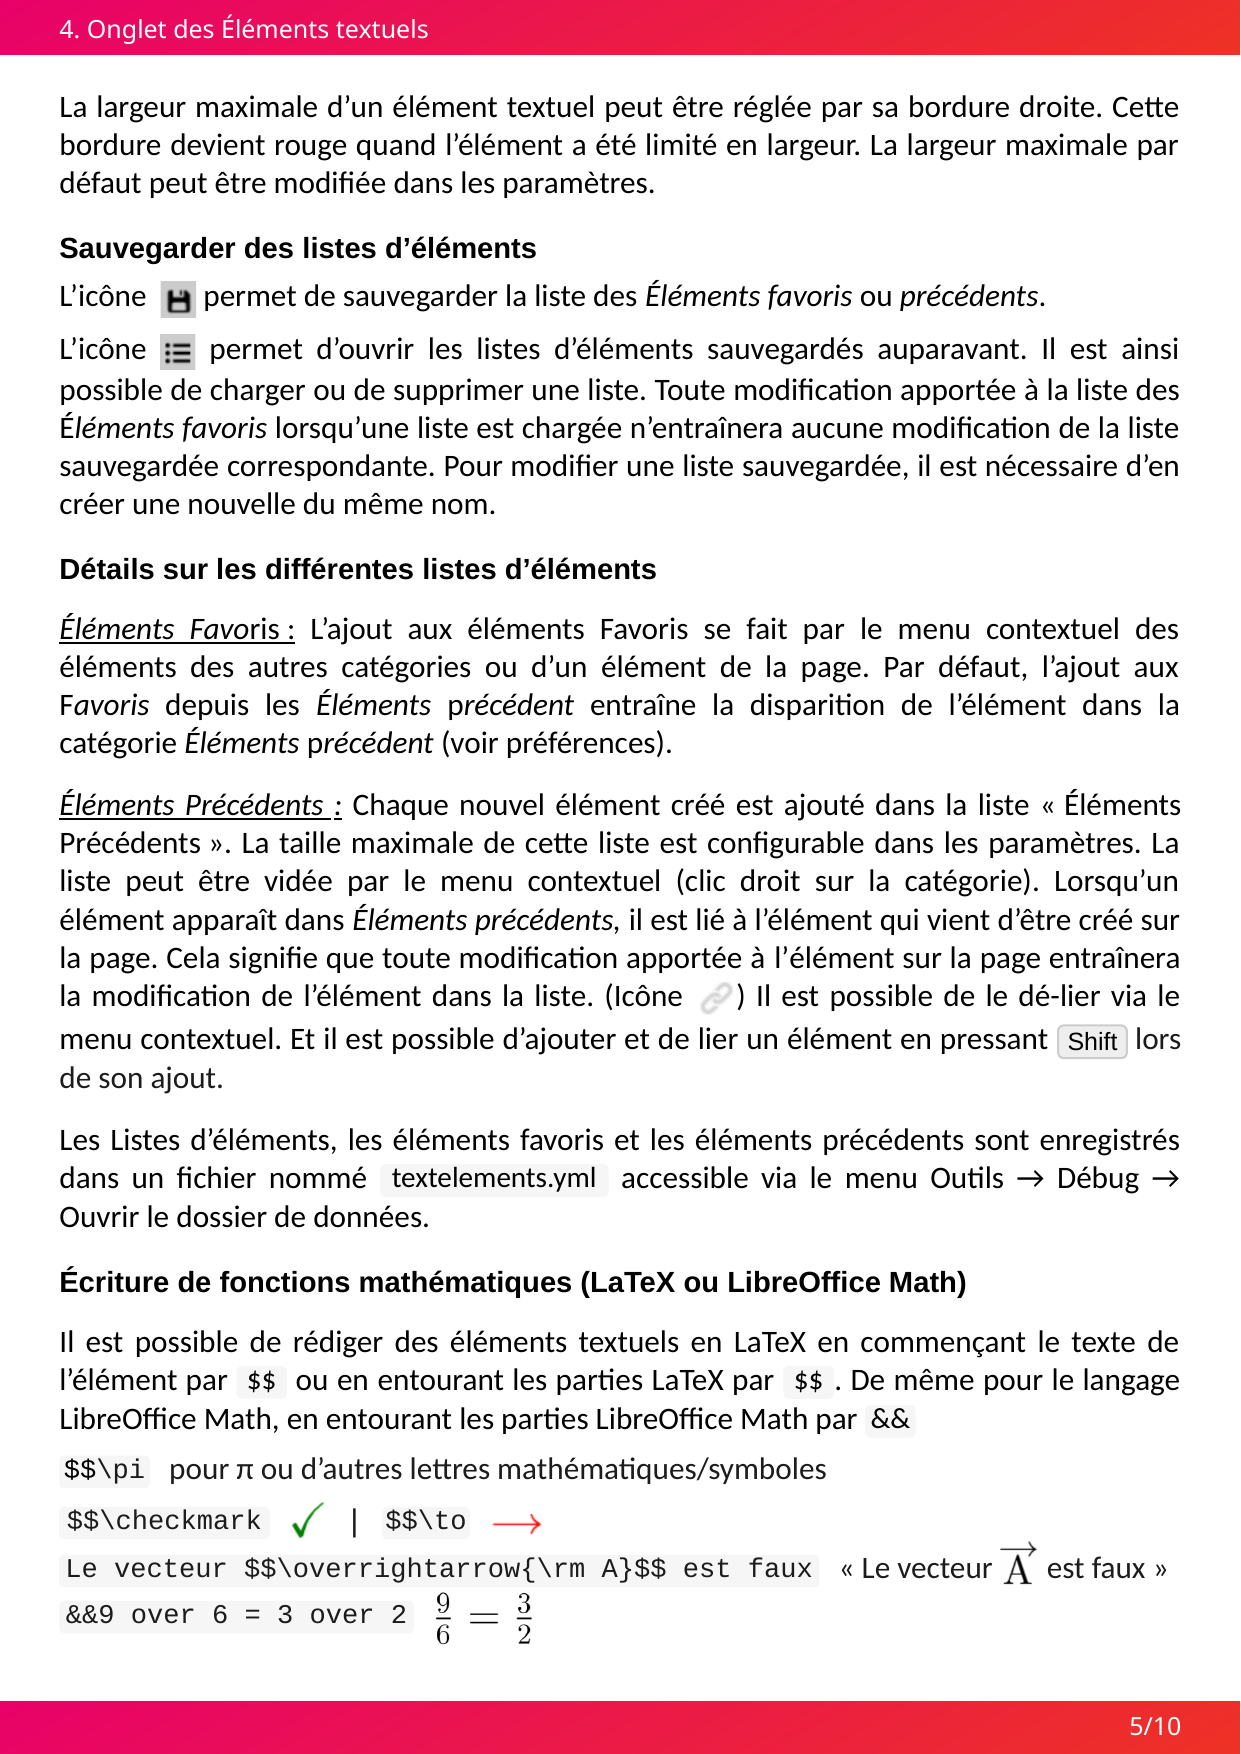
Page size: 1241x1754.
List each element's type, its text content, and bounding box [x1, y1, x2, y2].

picture [432, 1588, 536, 1647]
picture [160, 281, 197, 318]
picture [694, 978, 737, 1020]
text Éléments Favoris : L’ajout aux éléments Favoris se fait par le menu contextuel des éléments des autres catégories ou d’un élément de la page. Par défaut, l’ajout aux Favoris depuis les Éléments précédent entraîne la disparition de l’élément dans la catégorie Éléments précédent (voir préférences). [59, 609, 1181, 762]
text « Le vecteur est faux » [59, 1540, 1181, 1588]
text La largeur maximale d’un élément textuel peut être réglée par sa bordure droite. Cette bordure devient rouge quand l’élément a été limité en largeur. La largeur maximale par défaut peut être modifiée dans les paramètres. [59, 87, 1181, 202]
subtitle Sauvegarder des listes d’éléments [59, 231, 1181, 265]
picture [488, 1510, 545, 1537]
picture [160, 334, 196, 370]
picture [288, 1501, 326, 1540]
text L’icône permet de sauvegarder la liste des Éléments favoris ou précédents. [59, 277, 1181, 317]
picture [999, 1540, 1040, 1585]
text | [326, 1501, 1181, 1540]
text | [59, 1501, 288, 1540]
text L’icône permet d’ouvrir les listes d’éléments sauvegardés auparavant. Il est ainsi possible de charger ou de supprimer une liste. Toute modification apportée à la liste des Éléments favoris lorsqu’une liste est chargée n’entraînera aucune modification de la liste sauvegardée correspondante. Pour modifier une liste sauvegardée, il est nécessaire d’en créer une nouvelle du même nom. [59, 329, 1181, 522]
subtitle Écriture de fonctions mathématiques (LaTeX ou LibreOffice Math) [59, 1264, 1181, 1298]
